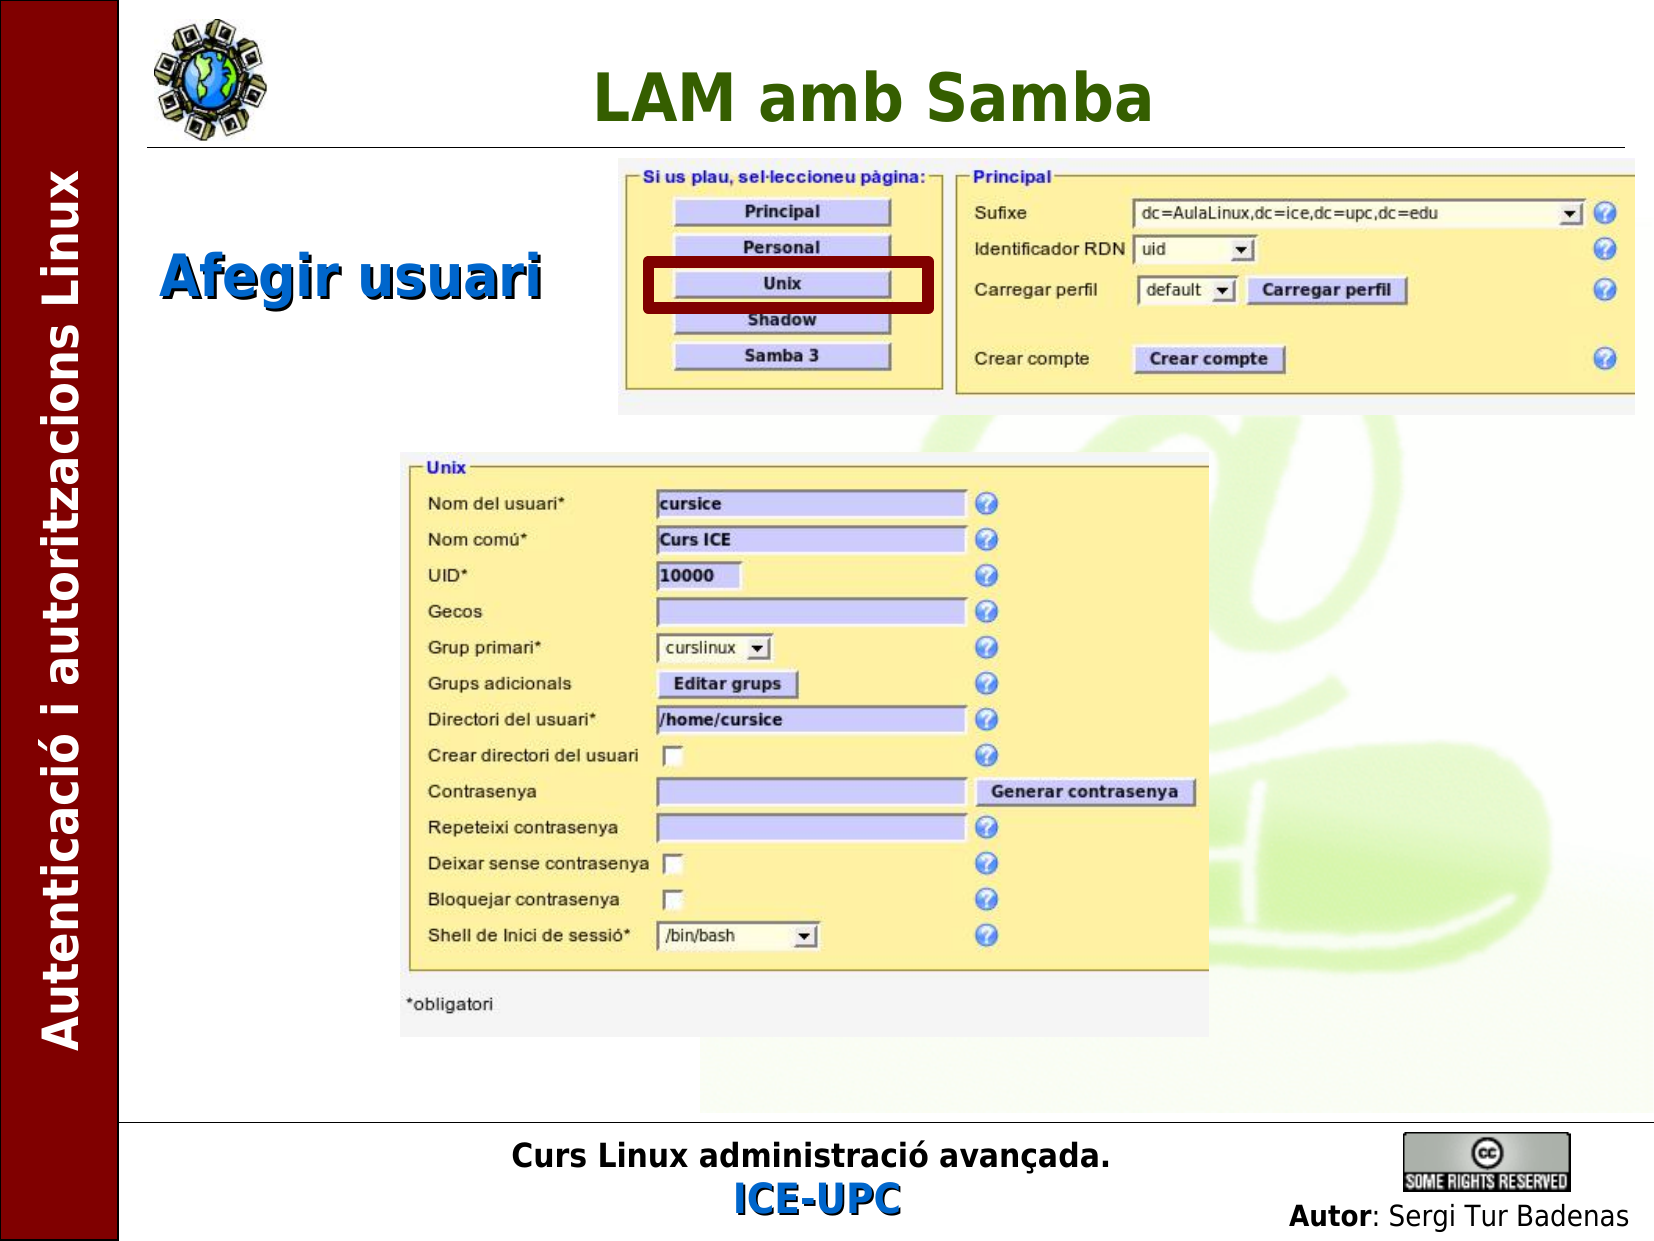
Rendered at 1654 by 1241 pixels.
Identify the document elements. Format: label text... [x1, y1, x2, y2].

picture [618, 158, 1654, 1113]
list Afegir usuari [141, 242, 1630, 1078]
picture [400, 452, 1209, 1037]
picture [1403, 1132, 1571, 1192]
title LAM amb Samba [129, 56, 1619, 141]
picture [154, 19, 268, 56]
